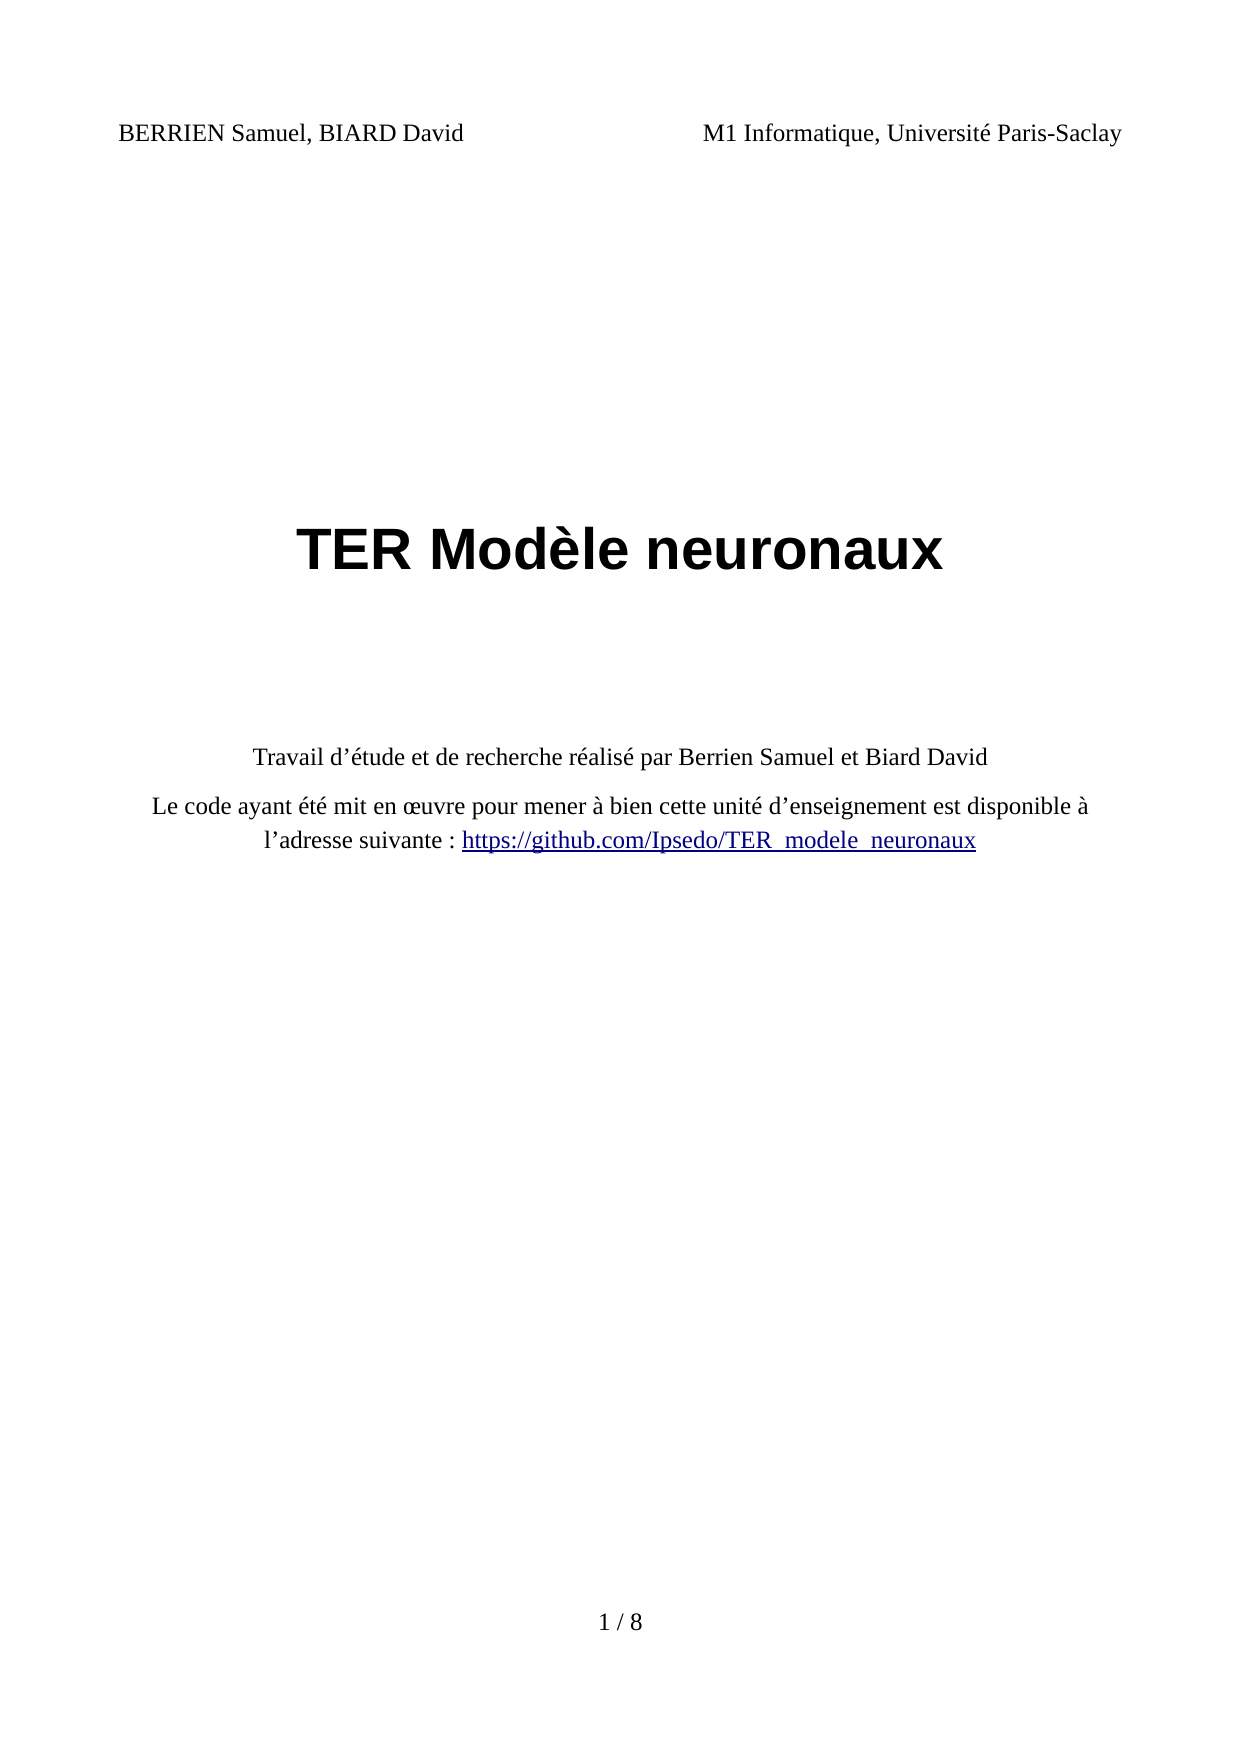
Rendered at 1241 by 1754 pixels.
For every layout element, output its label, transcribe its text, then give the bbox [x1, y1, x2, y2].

text Travail d’étude et de recherche réalisé par Berrien Samuel et Biard David [118, 742, 1122, 771]
text Le code ayant été mit en œuvre pour mener à bien cette unité d’enseignement est disponible à l’adresse suivante : https://github.com/Ipsedo/TER_modele_neuronaux [118, 791, 1122, 854]
title TER Modèle neuronaux [118, 515, 1122, 582]
